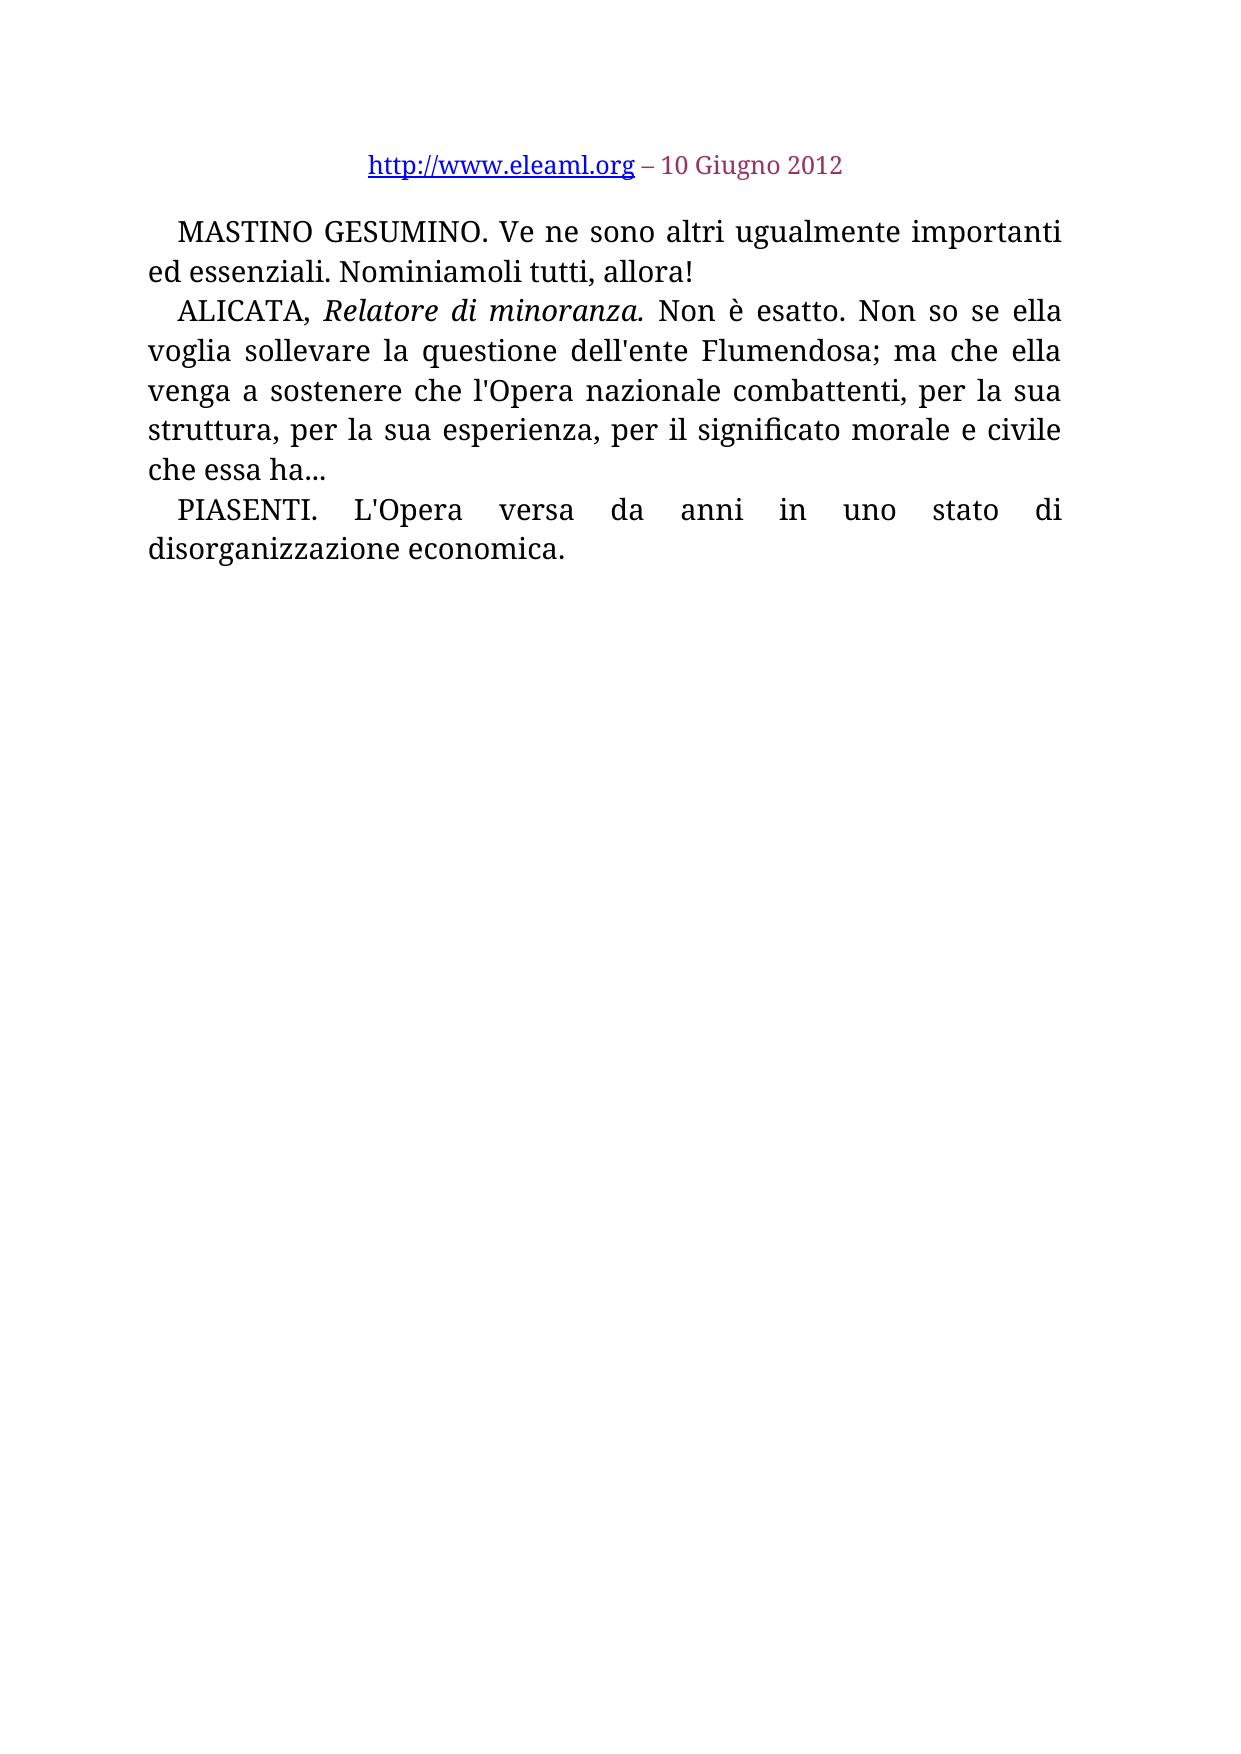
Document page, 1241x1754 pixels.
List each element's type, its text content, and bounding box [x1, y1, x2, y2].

text PIASENTI. L'Opera versa da anni in uno stato di disorganizzazione economica. [148, 489, 1063, 568]
text ALICATA, Relatore di minoranza. Non è esatto. Non so se ella voglia sollevare la questione dell'ente Flumendosa; ma che ella venga a sostenere che l'Opera nazionale combattenti, per la sua struttura, per la sua esperienza, per il significato morale e civile che essa ha... [148, 291, 1063, 489]
text MASTINO GESUMINO. Ve ne sono altri ugualmente importanti ed essenziali. Nominiamoli tutti, allora! [148, 211, 1063, 291]
